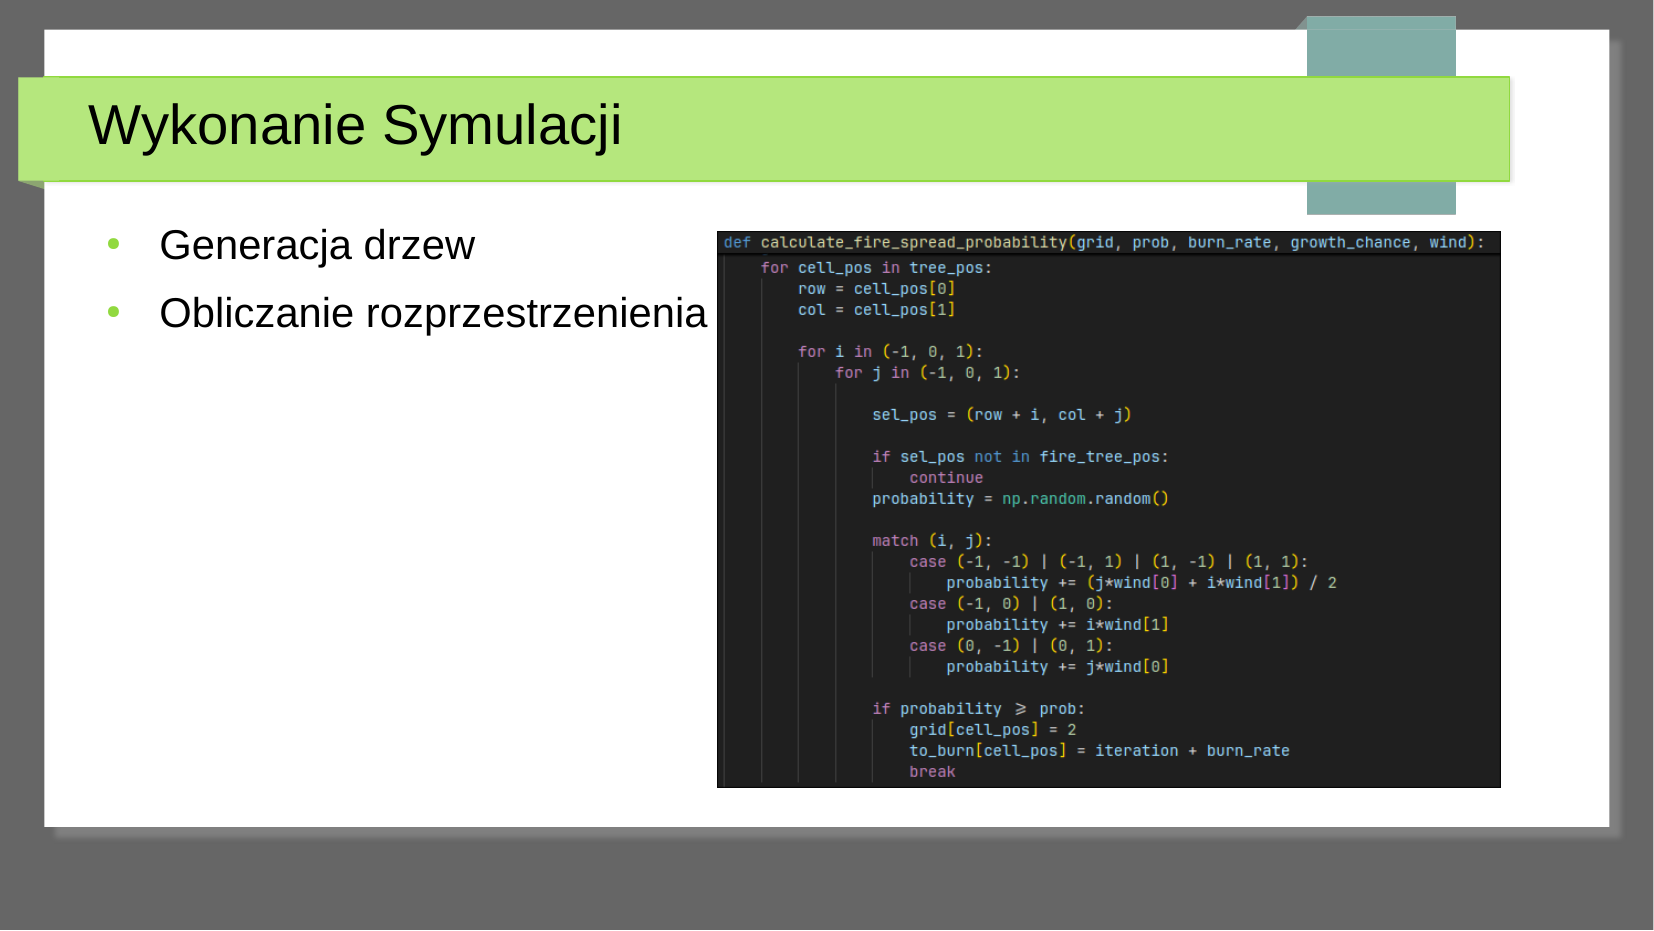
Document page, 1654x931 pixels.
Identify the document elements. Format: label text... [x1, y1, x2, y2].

list Generacja drzew Obliczanie rozprzestrzenienia [88, 221, 1565, 813]
picture [717, 231, 1501, 788]
title Wykonanie Symulacji [88, 73, 1506, 178]
